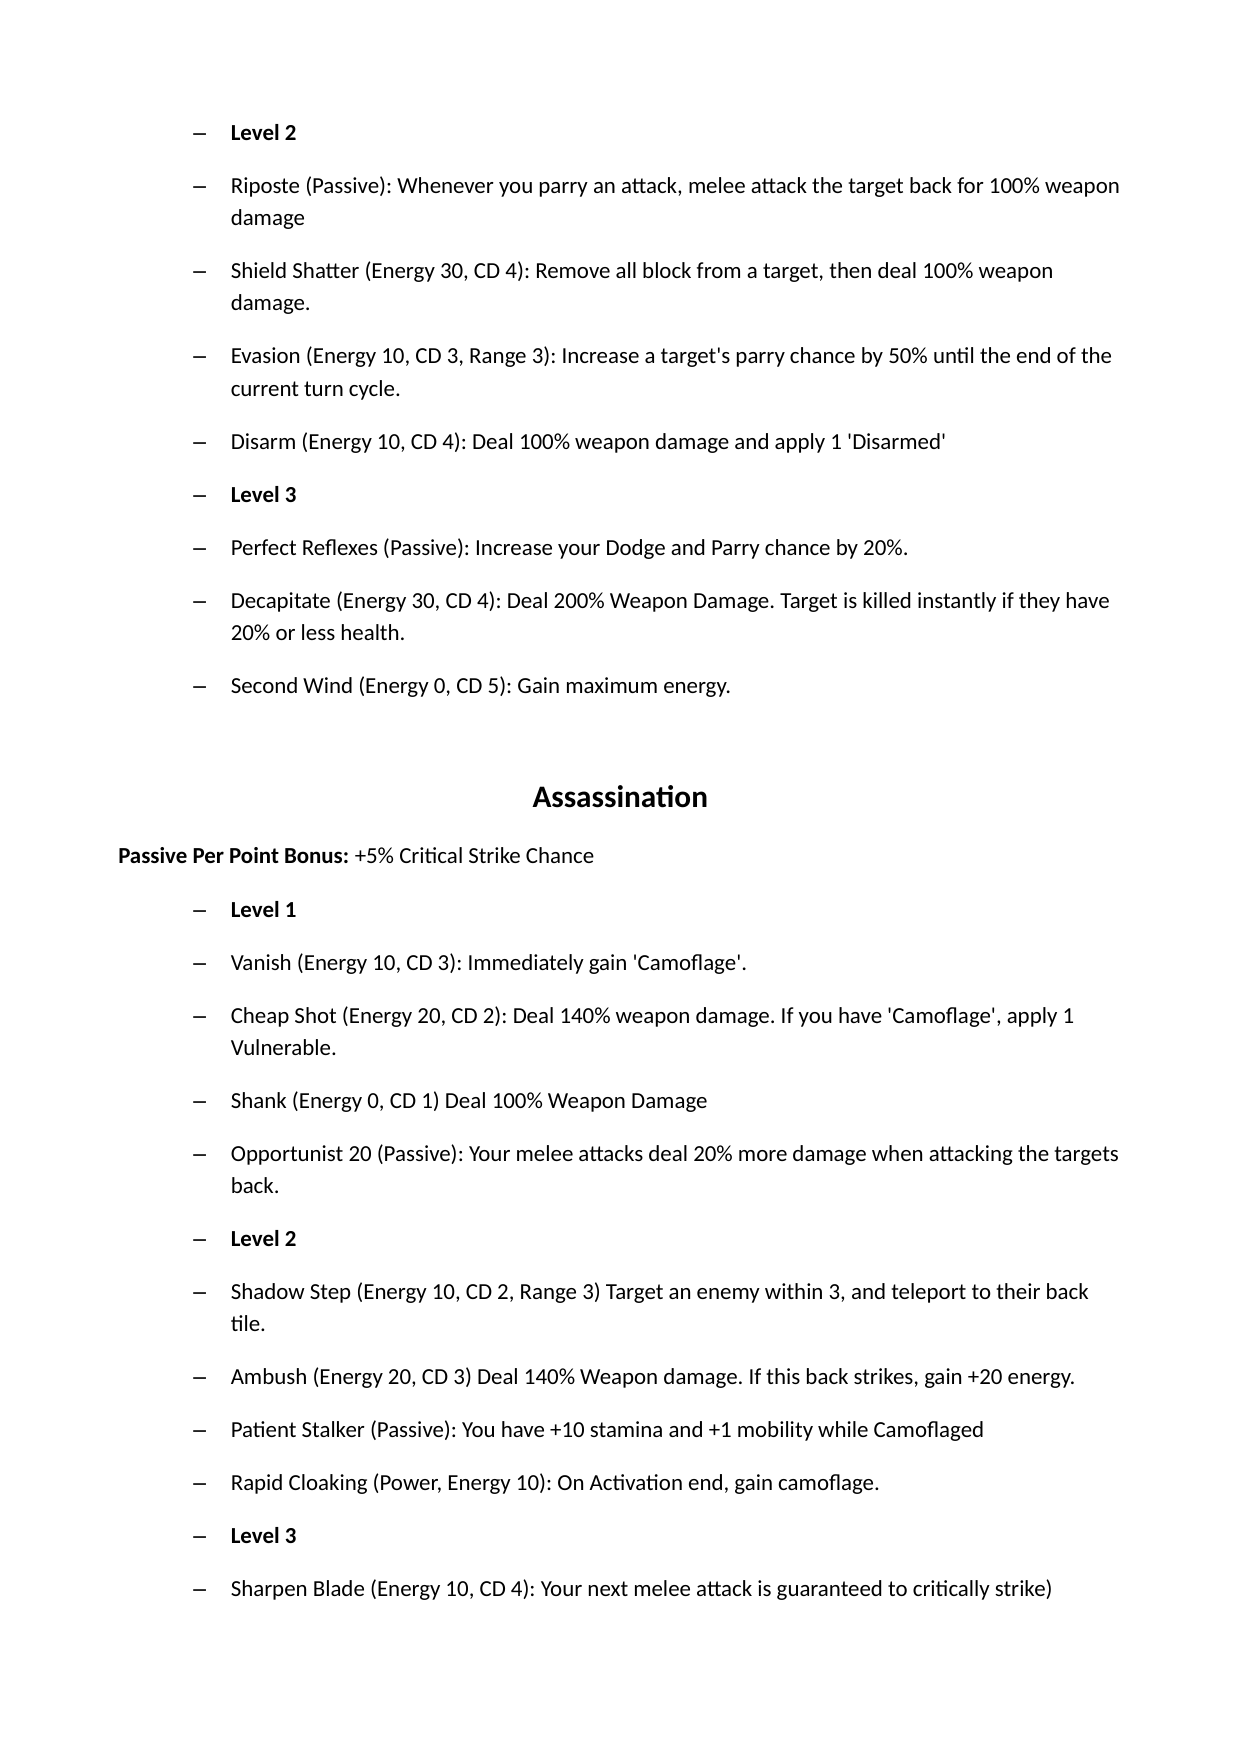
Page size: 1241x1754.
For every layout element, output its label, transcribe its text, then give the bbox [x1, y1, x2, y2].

list Level 3 [193, 480, 1122, 508]
list Disarm (Energy 10, CD 4): Deal 100% weapon damage and apply 1 'Disarmed' [193, 427, 1122, 455]
list Evasion (Energy 10, CD 3, Range 3): Increase a target's parry chance by 50% until the end of the current turn cycle. [193, 342, 1122, 402]
list Cheap Shot (Energy 20, CD 2): Deal 140% weapon damage. If you have 'Camoflage', apply 1 Vulnerable. [193, 1001, 1122, 1061]
list Second Wind (Energy 0, CD 5): Gain maximum energy. [193, 671, 1122, 699]
list Ambush (Energy 20, CD 3) Deal 140% Weapon damage. If this back strikes, gain +20 energy. [193, 1362, 1122, 1390]
text Passive Per Point Bonus: +5% Critical Strike Chance [118, 842, 1122, 870]
list Sharpen Blade (Energy 10, CD 4): Your next melee attack is guaranteed to critically strike) [193, 1574, 1122, 1602]
list Decapitate (Energy 30, CD 4): Deal 200% Weapon Damage. Target is killed instantly if they have 20% or less health. [193, 586, 1122, 646]
list Vanish (Energy 10, CD 3): Immediately gain 'Camoflage'. [193, 948, 1122, 976]
text Assassination [118, 777, 1122, 815]
list Level 2 [193, 118, 1122, 146]
list Shadow Step (Energy 10, CD 2, Range 3) Target an enemy within 3, and teleport to their back tile. [193, 1277, 1122, 1337]
list Riposte (Passive): Whenever you parry an attack, melee attack the target back for 100% weapon damage [193, 171, 1122, 231]
list Patient Stalker (Passive): You have +10 stamina and +1 mobility while Camoflaged [193, 1415, 1122, 1443]
list Rapid Cloaking (Power, Energy 10): On Activation end, gain camoflage. [193, 1468, 1122, 1496]
list Perfect Reflexes (Passive): Increase your Dodge and Parry chance by 20%. [193, 533, 1122, 561]
list Shank (Energy 0, CD 1) Deal 100% Weapon Damage [193, 1086, 1122, 1114]
list Level 2 [193, 1224, 1122, 1252]
list Level 1 [193, 895, 1122, 923]
list Level 3 [193, 1521, 1122, 1549]
list Shield Shatter (Energy 30, CD 4): Remove all block from a target, then deal 100% weapon damage. [193, 256, 1122, 317]
list Opportunist 20 (Passive): Your melee attacks deal 20% more damage when attacking the targets back. [193, 1139, 1122, 1199]
